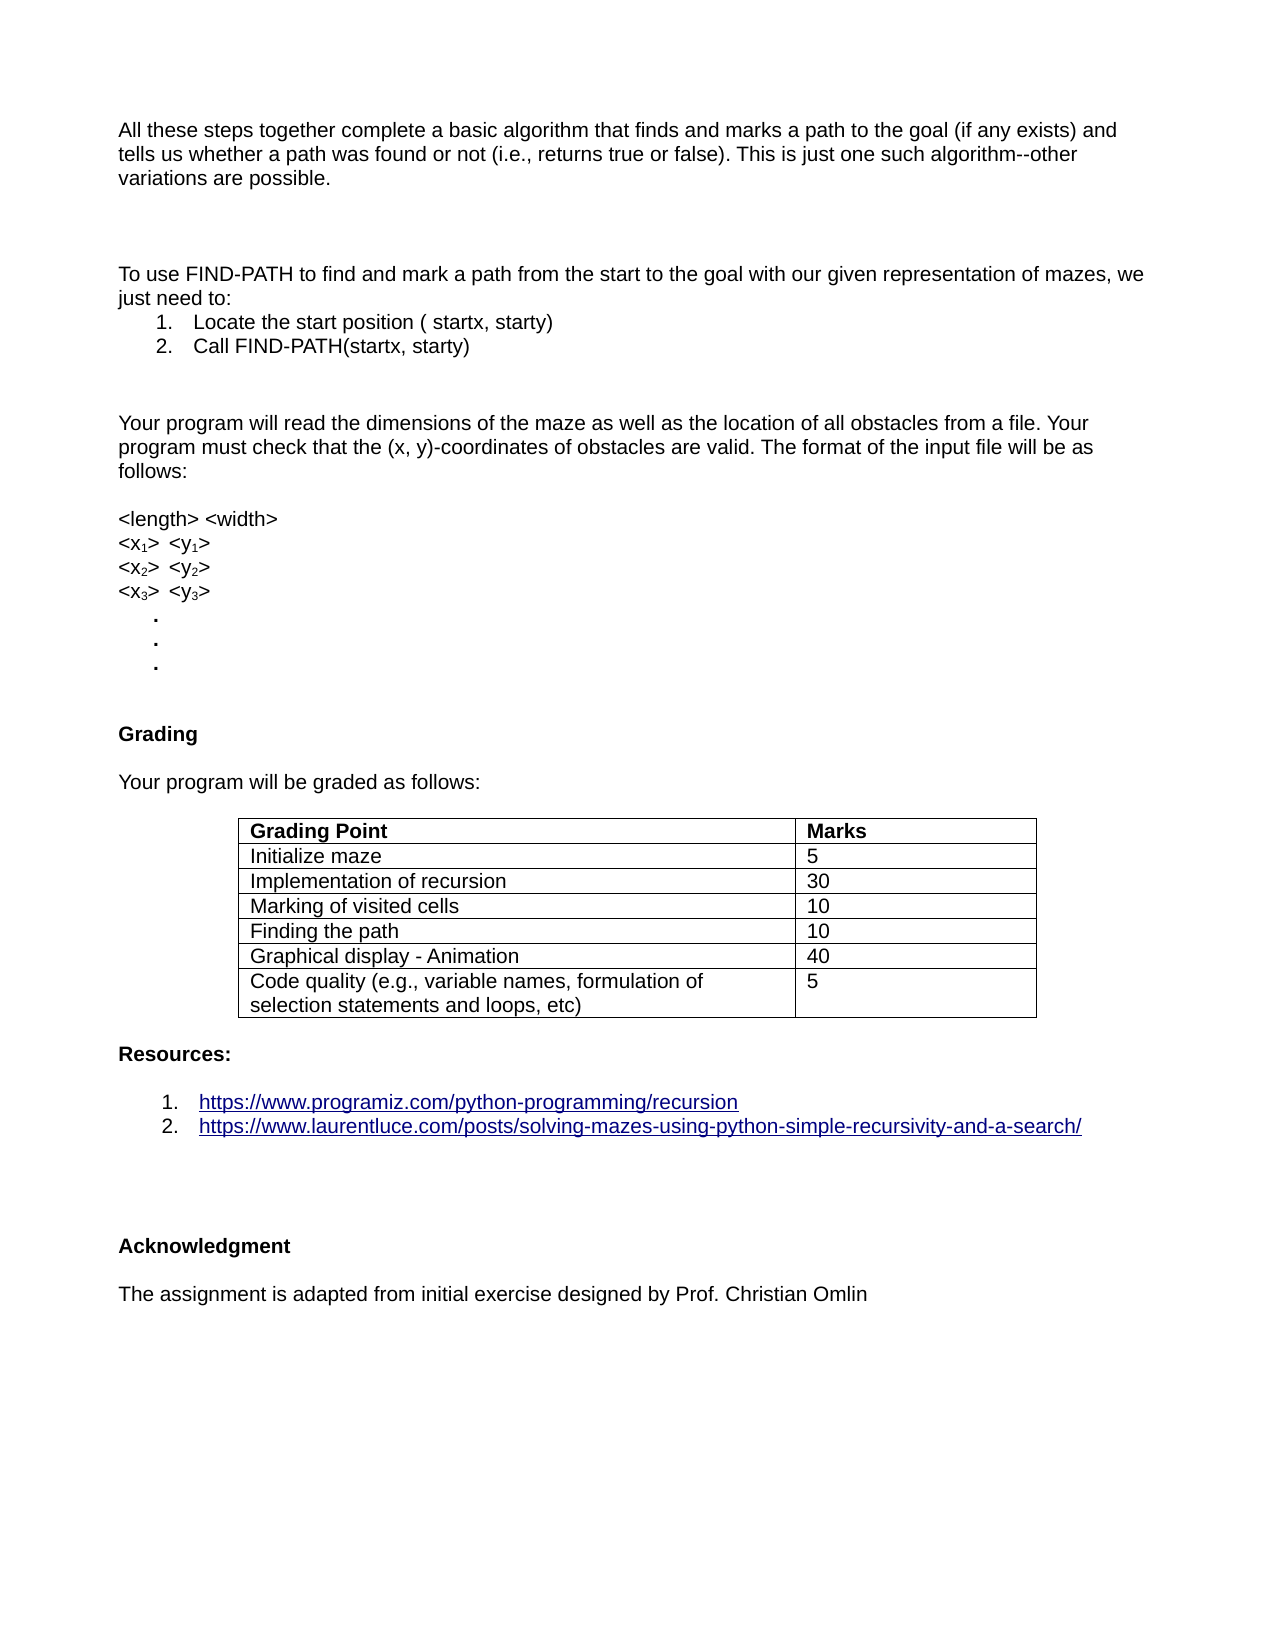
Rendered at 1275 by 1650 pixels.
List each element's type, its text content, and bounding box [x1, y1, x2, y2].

text Your program will read the dimensions of the maze as well as the location of all obstacles from a file. Your program must check that the (x, y)-coordinates of obstacles are valid. The format of the input file will be as follows: [118, 411, 1157, 483]
list Locate the start position ( startx, starty) [156, 310, 1157, 334]
text . [118, 626, 1157, 650]
list https://www.programiz.com/python-programming/recursion [161, 1090, 1157, 1114]
text The assignment is adapted from initial exercise designed by Prof. Christian Omlin [118, 1282, 1157, 1306]
table_cell Marking of visited cells [239, 894, 795, 918]
list Call FIND-PATH(startx, starty) [156, 334, 1157, 358]
table_cell 30 [796, 869, 1036, 893]
table_cell 10 [796, 919, 1036, 943]
table_cell 40 [796, 944, 1036, 968]
text . [118, 602, 1157, 626]
text Resources: [118, 1042, 1157, 1066]
text . [118, 650, 1157, 674]
table_cell 10 [796, 894, 1036, 918]
table_cell 5 [796, 969, 1036, 1017]
table_cell Implementation of recursion [239, 869, 795, 893]
text <x1> <y1> [118, 531, 1157, 554]
table_header Grading Point [239, 819, 795, 843]
table_header Marks [796, 819, 1036, 843]
table_cell Code quality (e.g., variable names, formulation of selection statements and loops, etc) [239, 969, 795, 1017]
text <x2> <y2> [118, 554, 1157, 578]
table_cell Finding the path [239, 919, 795, 943]
text Grading [118, 722, 1157, 746]
text Acknowledgment [118, 1234, 1157, 1258]
list https://www.laurentluce.com/posts/solving-mazes-using-python-simple-recursivity-and-a-search/ [161, 1114, 1157, 1138]
table_cell Initialize maze [239, 844, 795, 868]
text Your program will be graded as follows: [118, 770, 1157, 794]
text To use FIND-PATH to find and mark a path from the start to the goal with our given representation of mazes, we just need to: [118, 262, 1157, 310]
text <length> <width> [118, 507, 1157, 531]
table_cell Graphical display - Animation [239, 944, 795, 968]
text <x3> <y3> [118, 578, 1157, 602]
text All these steps together complete a basic algorithm that finds and marks a path to the goal (if any exists) and tells us whether a path was found or not (i.e., returns true or false). This is just one such algorithm--other variations are possible. [118, 118, 1157, 190]
table_cell 5 [796, 844, 1036, 868]
